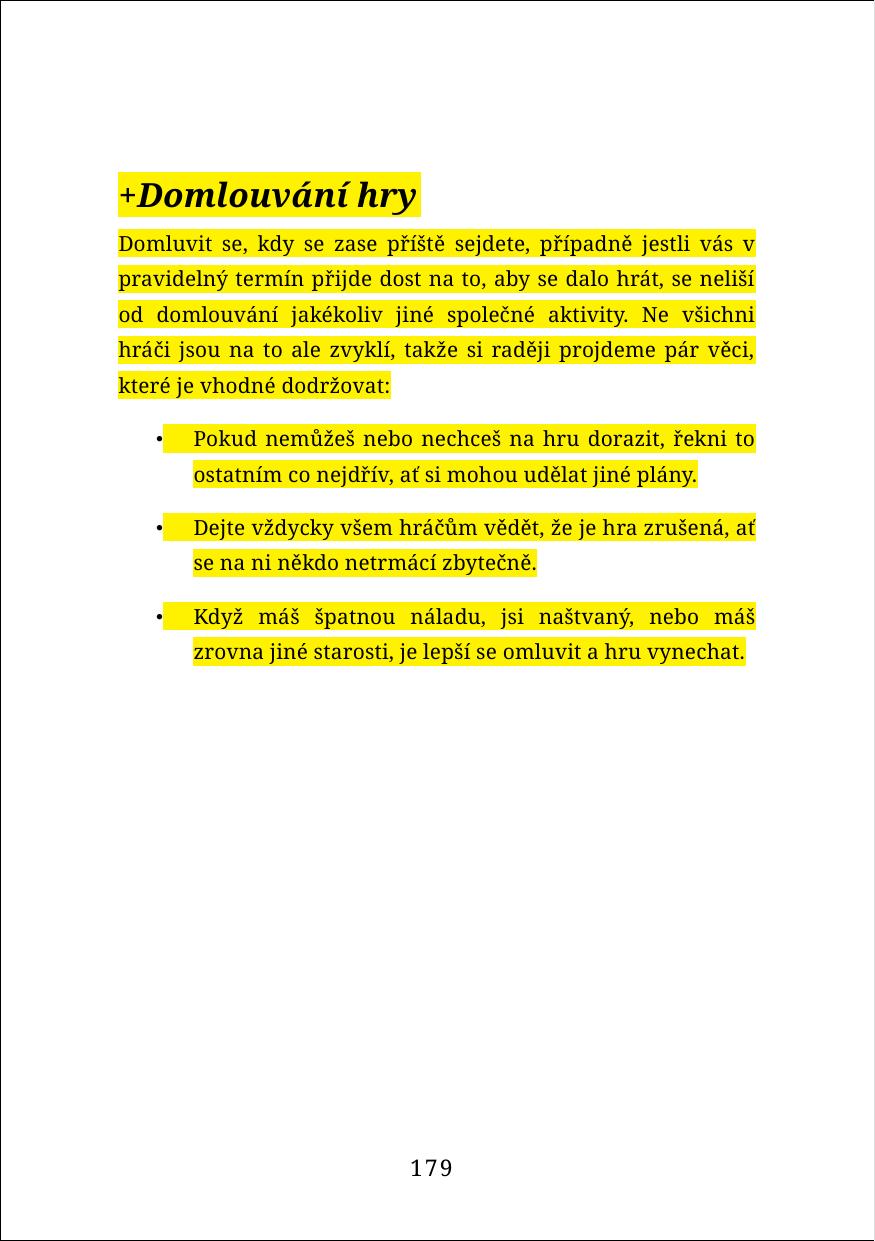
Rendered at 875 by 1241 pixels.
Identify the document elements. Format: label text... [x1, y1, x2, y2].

list Pokud nemůžeš nebo nechceš na hru dorazit, řekni to ostatním co nejdřív, ať si mohou udělat jiné plány. [156, 424, 756, 488]
subtitle +Domlouvání hry [118, 172, 756, 217]
text Domluvit se, kdy se zase příště sejdete, případně jestli vás v pravidelný termín přijde dost na to, aby se dalo hrát, se neliší od domlouvání jakékoliv jiné společné aktivity. Ne všichni hráči jsou na to ale zvyklí, takže si raději projdeme pár věci, které je vhodné dodržovat: [118, 229, 756, 399]
list Když máš špatnou náladu, jsi naštvaný, nebo máš zrovna jiné starosti, je lepší se omluvit a hru vynechat. [156, 602, 756, 666]
list Dejte vždycky všem hráčům vědět, že je hra zrušená, ať se na ni někdo netrmácí zbytečně. [156, 513, 756, 577]
